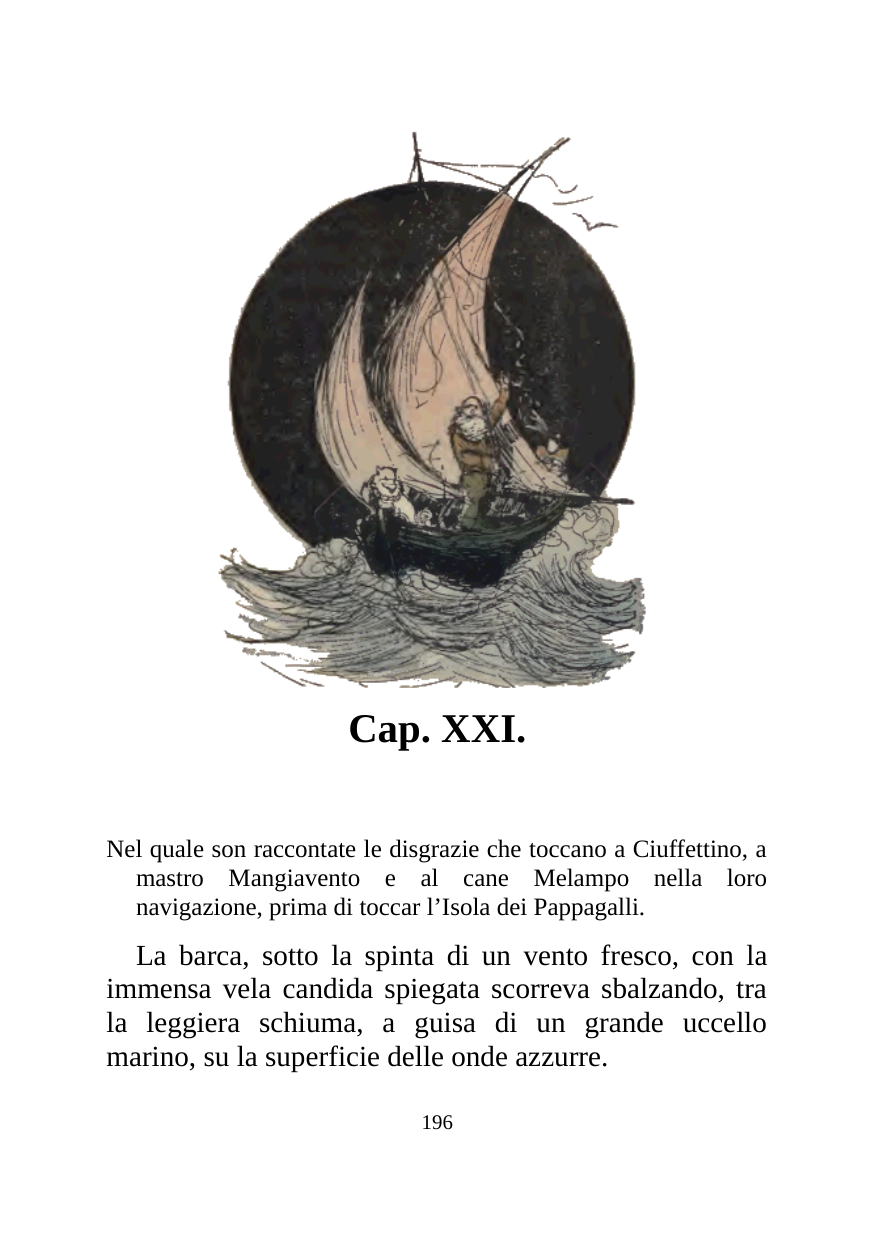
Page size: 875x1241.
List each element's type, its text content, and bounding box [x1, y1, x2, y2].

text La barca, sotto la spinta di un vento fresco, con la immensa vela candida spiegata scorreva sbalzando, tra la leggiera schiuma, a guisa di un grande uccello marino, su la superficie delle onde azzurre. [106, 938, 768, 1072]
subtitle Cap. XXI. [106, 705, 768, 751]
text Nel quale son raccontate le disgrazie che toccano a Ciuffettino, a mastro Mangiavento e al cane Melampo nella loro navigazione, prima di toccar l’Isola dei Pappagalli. [106, 834, 768, 920]
picture [186, 106, 688, 705]
